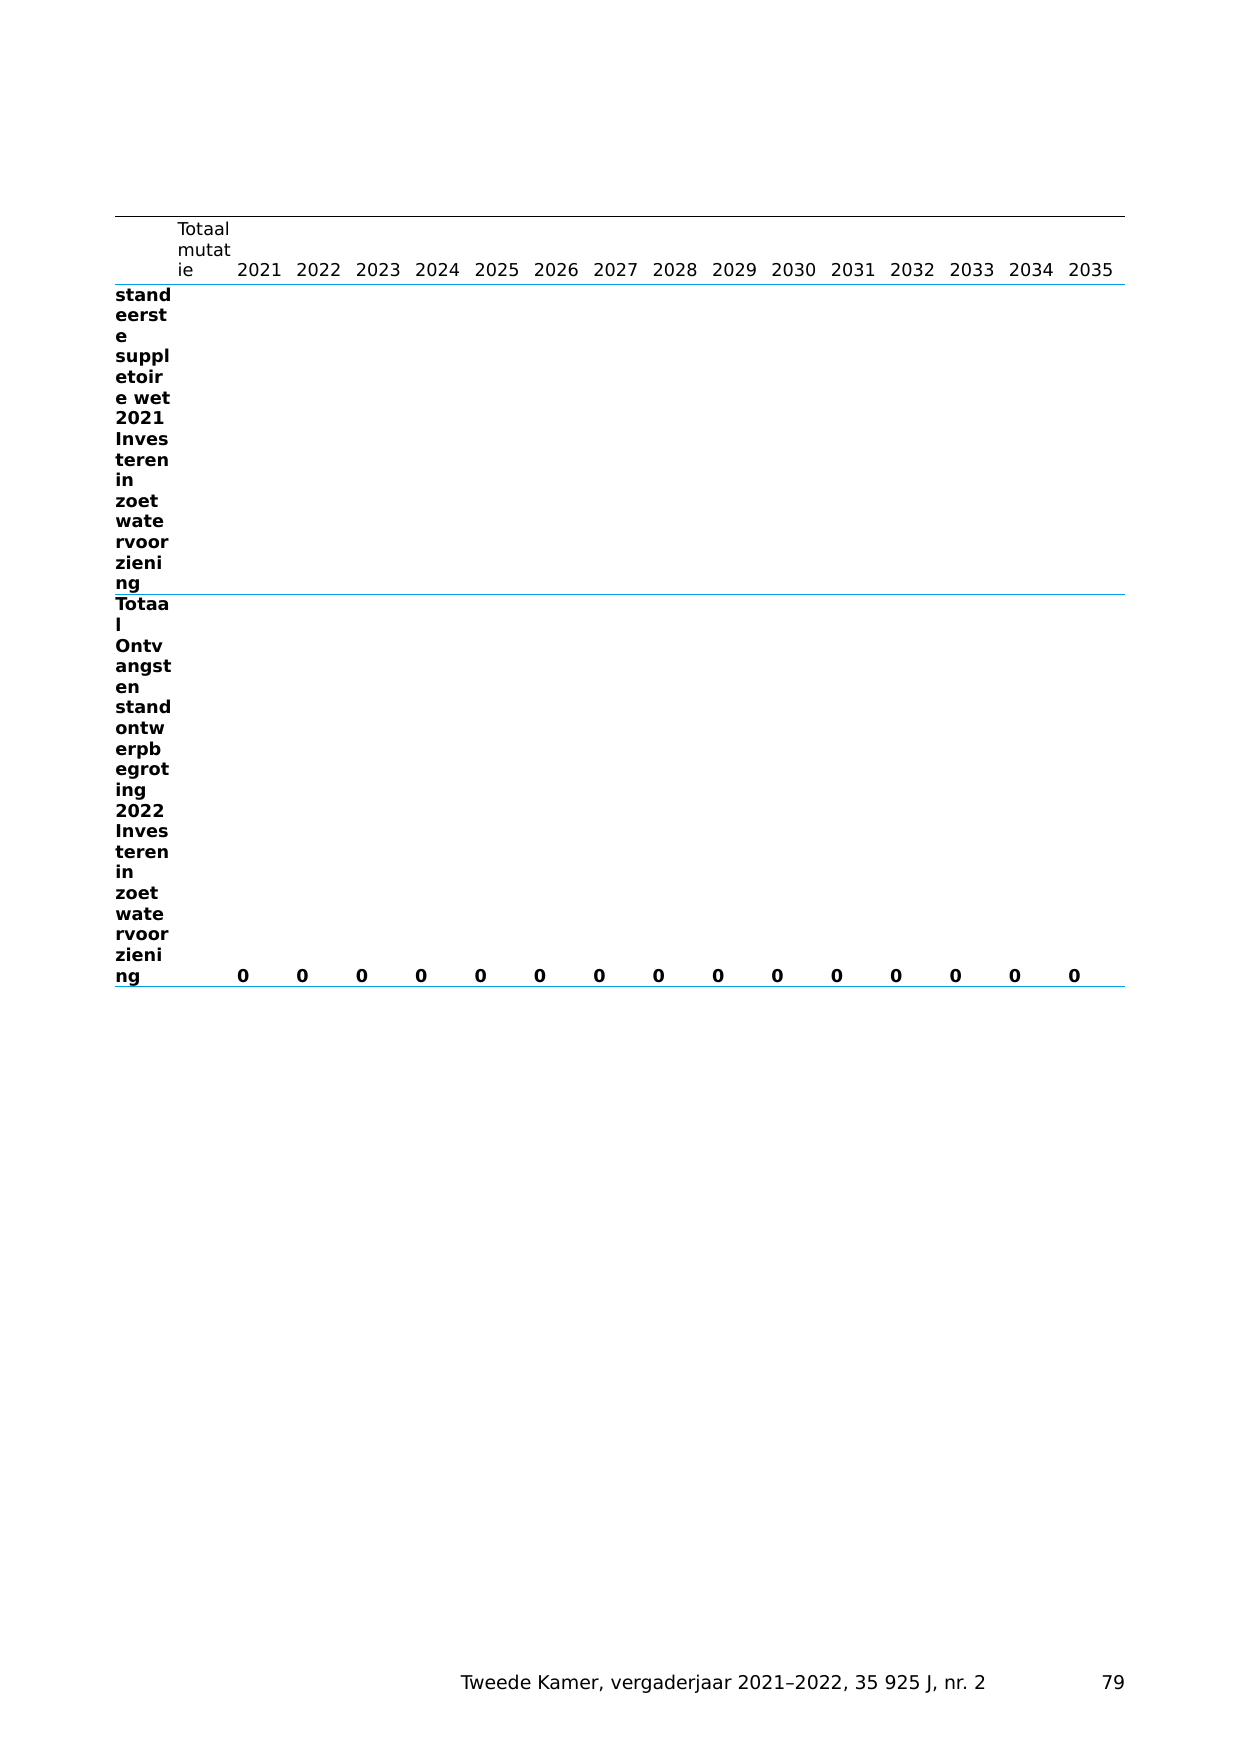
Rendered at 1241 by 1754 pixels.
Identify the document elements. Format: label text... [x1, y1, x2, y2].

table_cell 0 [590, 595, 649, 986]
table_cell 0 [709, 595, 768, 986]
table_cell [531, 285, 590, 594]
table_cell [1006, 285, 1065, 594]
table_cell stand eerste suppletoire wet 2021 Investeren in zoetwatervoorziening [115, 285, 174, 594]
table_cell 2025 [471, 217, 531, 284]
table_cell 0 [946, 595, 1006, 986]
table_cell 2026 [531, 217, 590, 284]
table_cell 2027 [590, 217, 649, 284]
table_cell 2023 [353, 217, 412, 284]
table_cell 2021 [234, 217, 293, 284]
table_cell [234, 285, 293, 594]
table_cell [412, 285, 471, 594]
table_cell 0 [412, 595, 471, 986]
table_cell [650, 285, 709, 594]
table_cell 2028 [650, 217, 709, 284]
table_cell 2024 [412, 217, 471, 284]
table_cell [175, 595, 234, 986]
table_cell [293, 285, 353, 594]
table_cell 0 [1006, 595, 1065, 986]
table_cell 0 [650, 595, 709, 986]
table_cell 2034 [1006, 217, 1065, 284]
table_cell 0 [471, 595, 531, 986]
table_cell 0 [768, 595, 828, 986]
table_cell [709, 285, 768, 594]
table_cell [768, 285, 828, 594]
table_cell 2031 [828, 217, 887, 284]
table_header Tabel 38 Artikel 2 Investeren in zoetwatervoorziening [115, 191, 1125, 216]
table_cell 0 [234, 595, 293, 986]
table_cell [1065, 285, 1125, 594]
table_cell 0 [828, 595, 887, 986]
table_cell [115, 217, 174, 284]
table_cell [887, 285, 946, 594]
table_cell 0 [531, 595, 590, 986]
table_cell 2035 [1065, 217, 1125, 284]
table_cell [353, 285, 412, 594]
table_cell 0 [353, 595, 412, 986]
table_cell [828, 285, 887, 594]
table_cell [946, 285, 1006, 594]
table_cell Totaal Ontvangsten stand ontwerpbegroting 2022 Investeren in zoetwatervoorziening [115, 595, 174, 986]
table_cell 0 [293, 595, 353, 986]
table_cell 2032 [887, 217, 946, 284]
table_cell 2022 [293, 217, 353, 284]
table_cell 2033 [946, 217, 1006, 284]
table_cell 2029 [709, 217, 768, 284]
table_cell [471, 285, 531, 594]
table_cell [175, 285, 234, 594]
table_cell 2030 [768, 217, 828, 284]
table_cell 0 [887, 595, 946, 986]
table_cell [590, 285, 649, 594]
table_cell 0 [1065, 595, 1125, 986]
table_cell Totaal mutatie [175, 217, 234, 284]
